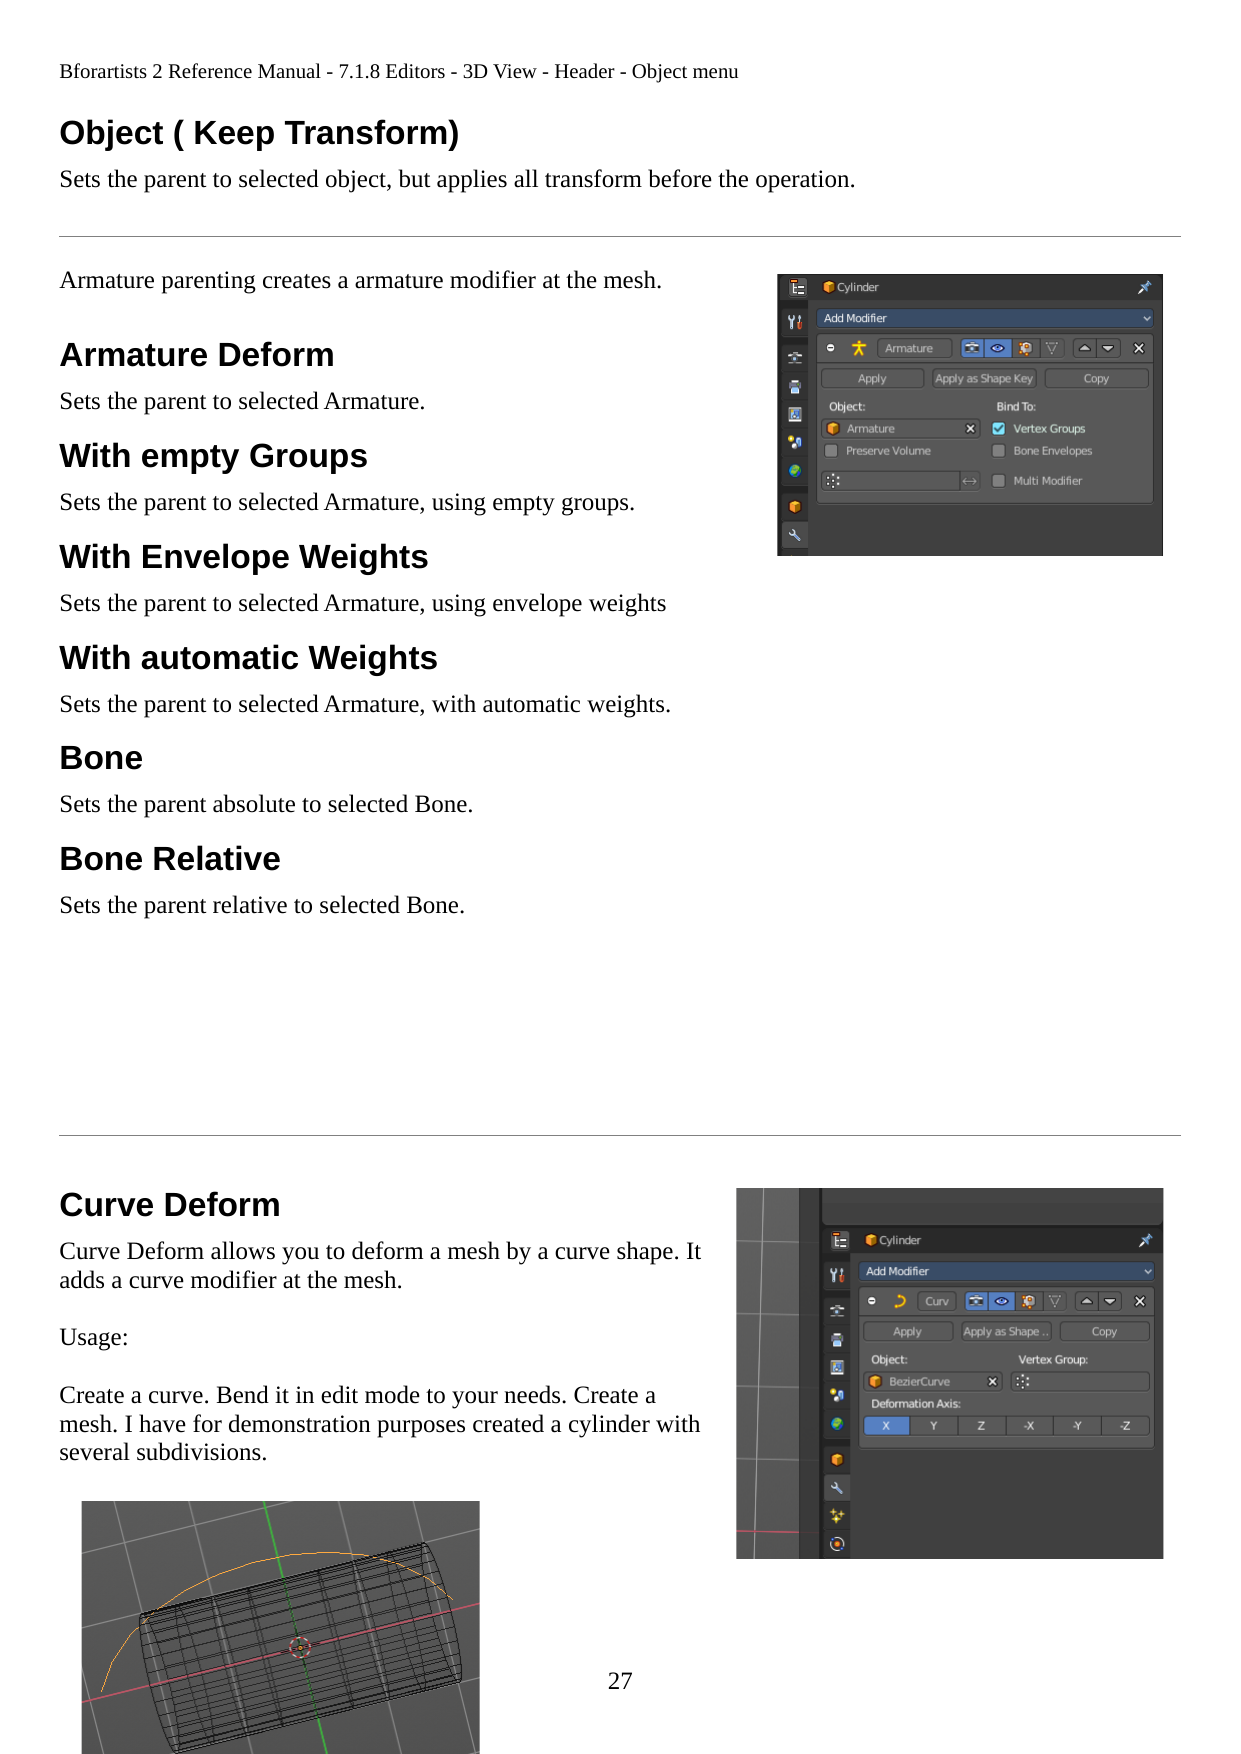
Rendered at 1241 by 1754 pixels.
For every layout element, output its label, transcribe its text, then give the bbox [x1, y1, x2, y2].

subtitle With Envelope Weights [59, 537, 1181, 575]
subtitle Bone [59, 738, 1181, 777]
picture [736, 1188, 1164, 1559]
text Create a curve. Bend it in edit mode to your needs. Create a mesh. I have for demonstration purposes created a cylinder with several subdivisions. [59, 1380, 736, 1466]
text Sets the parent absolute to selected Bone. [59, 789, 1181, 818]
text [1164, 1322, 1181, 1351]
text Usage: [59, 1322, 736, 1351]
subtitle Object ( Keep Transform) [59, 113, 1181, 151]
text Armature parenting creates a armature modifier at the mesh. [59, 265, 1181, 294]
text Sets the parent to selected Armature, using empty groups. [59, 487, 777, 516]
text Sets the parent to selected Armature. [59, 386, 777, 415]
text Sets the parent to selected object, but applies all transform before the operation. [59, 164, 1181, 192]
subtitle Armature Deform [59, 335, 777, 374]
text Sets the parent relative to selected Bone. [59, 890, 1181, 919]
subtitle [1164, 436, 1181, 475]
text Curve Deform allows you to deform a mesh by a curve shape. It adds a curve modifier at the mesh. [59, 1236, 736, 1294]
subtitle Bone Relative [59, 839, 1181, 878]
subtitle Curve Deform [59, 1185, 1181, 1224]
subtitle With automatic Weights [59, 637, 1181, 676]
subtitle [1164, 335, 1181, 374]
text Sets the parent to selected Armature, with automatic weights. [59, 689, 1181, 717]
subtitle With empty Groups [59, 436, 777, 475]
picture [81, 1501, 480, 1754]
text Sets the parent to selected Armature, using envelope weights [59, 588, 1181, 617]
picture [777, 274, 1164, 556]
